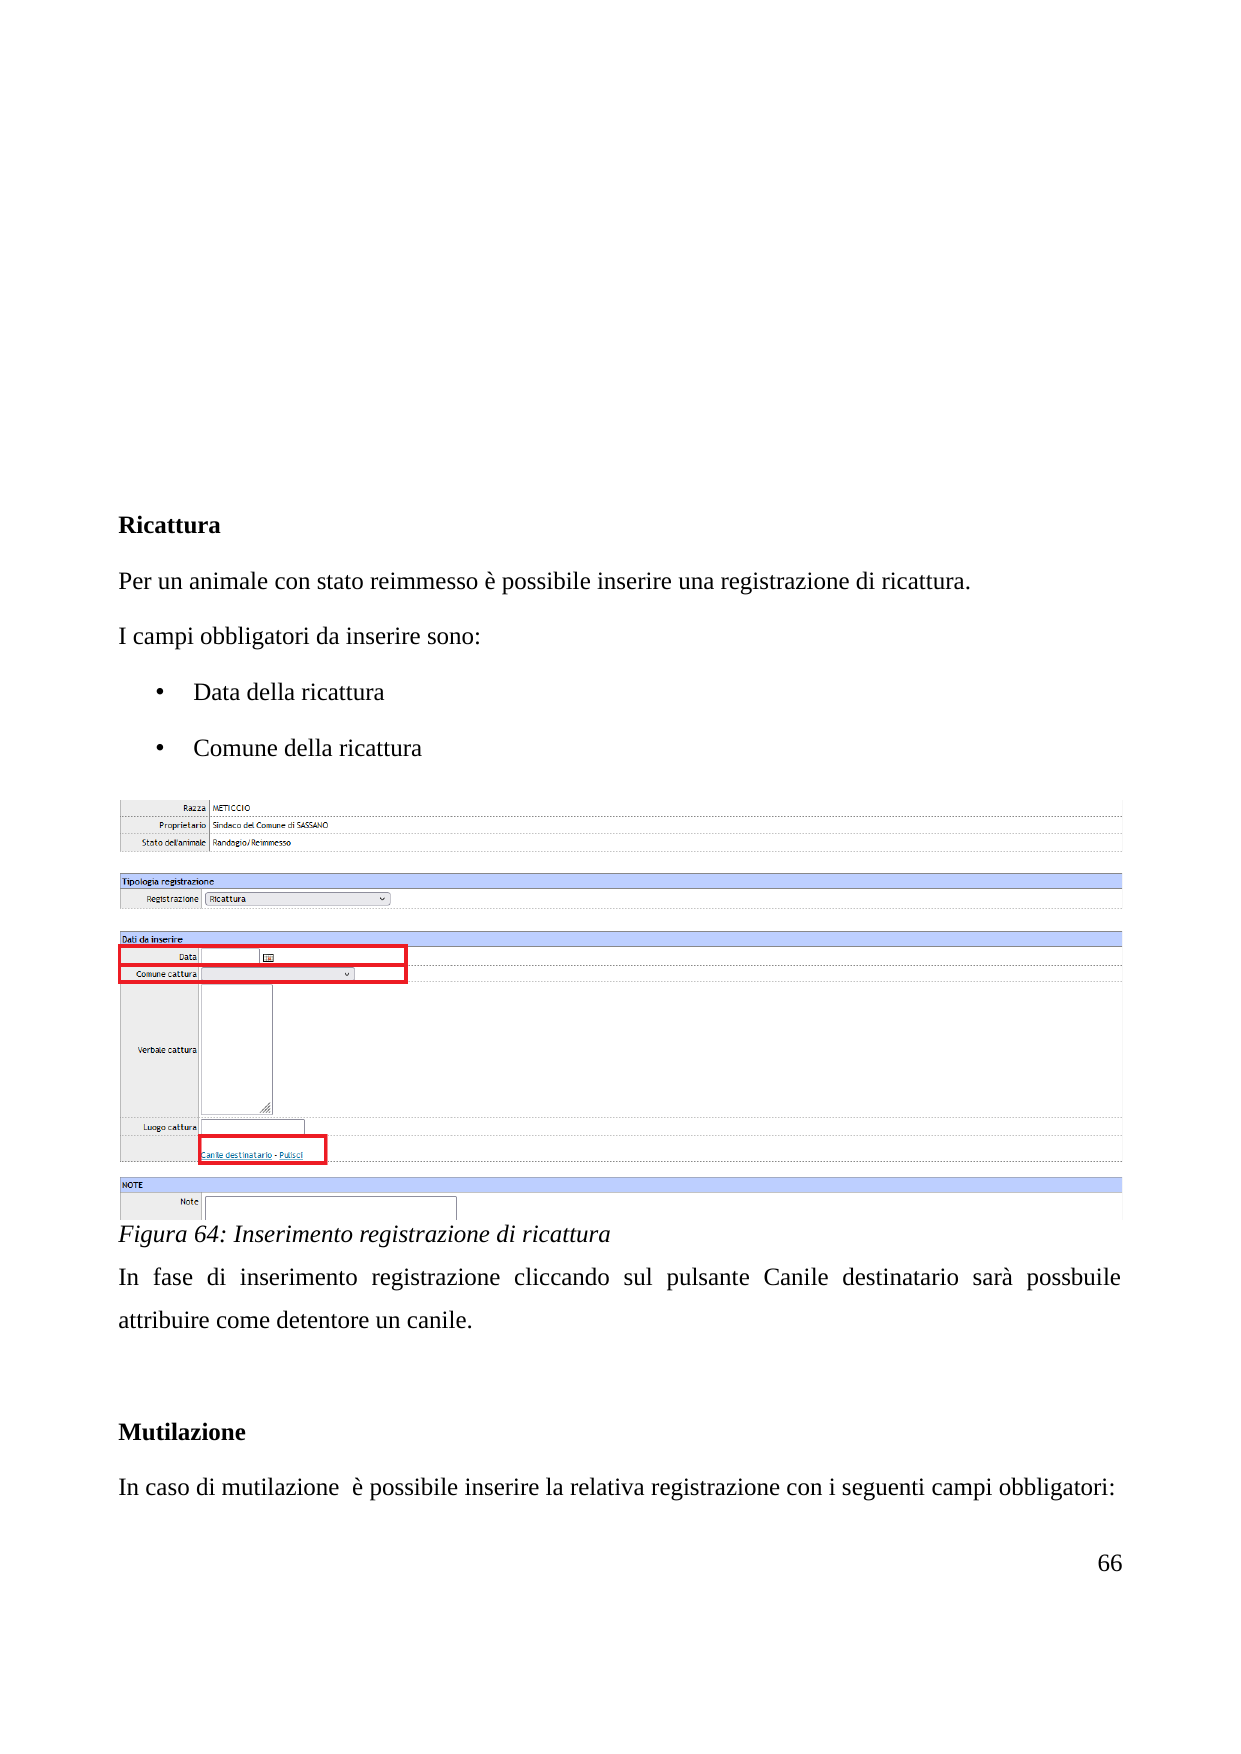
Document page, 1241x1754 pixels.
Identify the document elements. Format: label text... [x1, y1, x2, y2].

text Figura 64: Inserimento registrazione di ricattura [118, 1220, 1122, 1248]
text Per un animale con stato reimmesso è possibile inserire una registrazione di ricattura. [118, 566, 1122, 594]
text [118, 788, 1122, 800]
text Ricattura [118, 510, 1122, 539]
list Data della ricattura [156, 677, 1122, 706]
text Mutilazione [118, 1417, 1122, 1445]
list Comune della ricattura [156, 733, 1122, 761]
text In fase di inserimento registrazione cliccando sul pulsante Canile destinatario sarà possbuile attribuire come detentore un canile. [118, 1248, 1122, 1334]
text I campi obbligatori da inserire sono: [118, 621, 1122, 650]
text In caso di mutilazione è possibile inserire la relativa registrazione con i seguenti campi obbligatori: [118, 1472, 1122, 1501]
